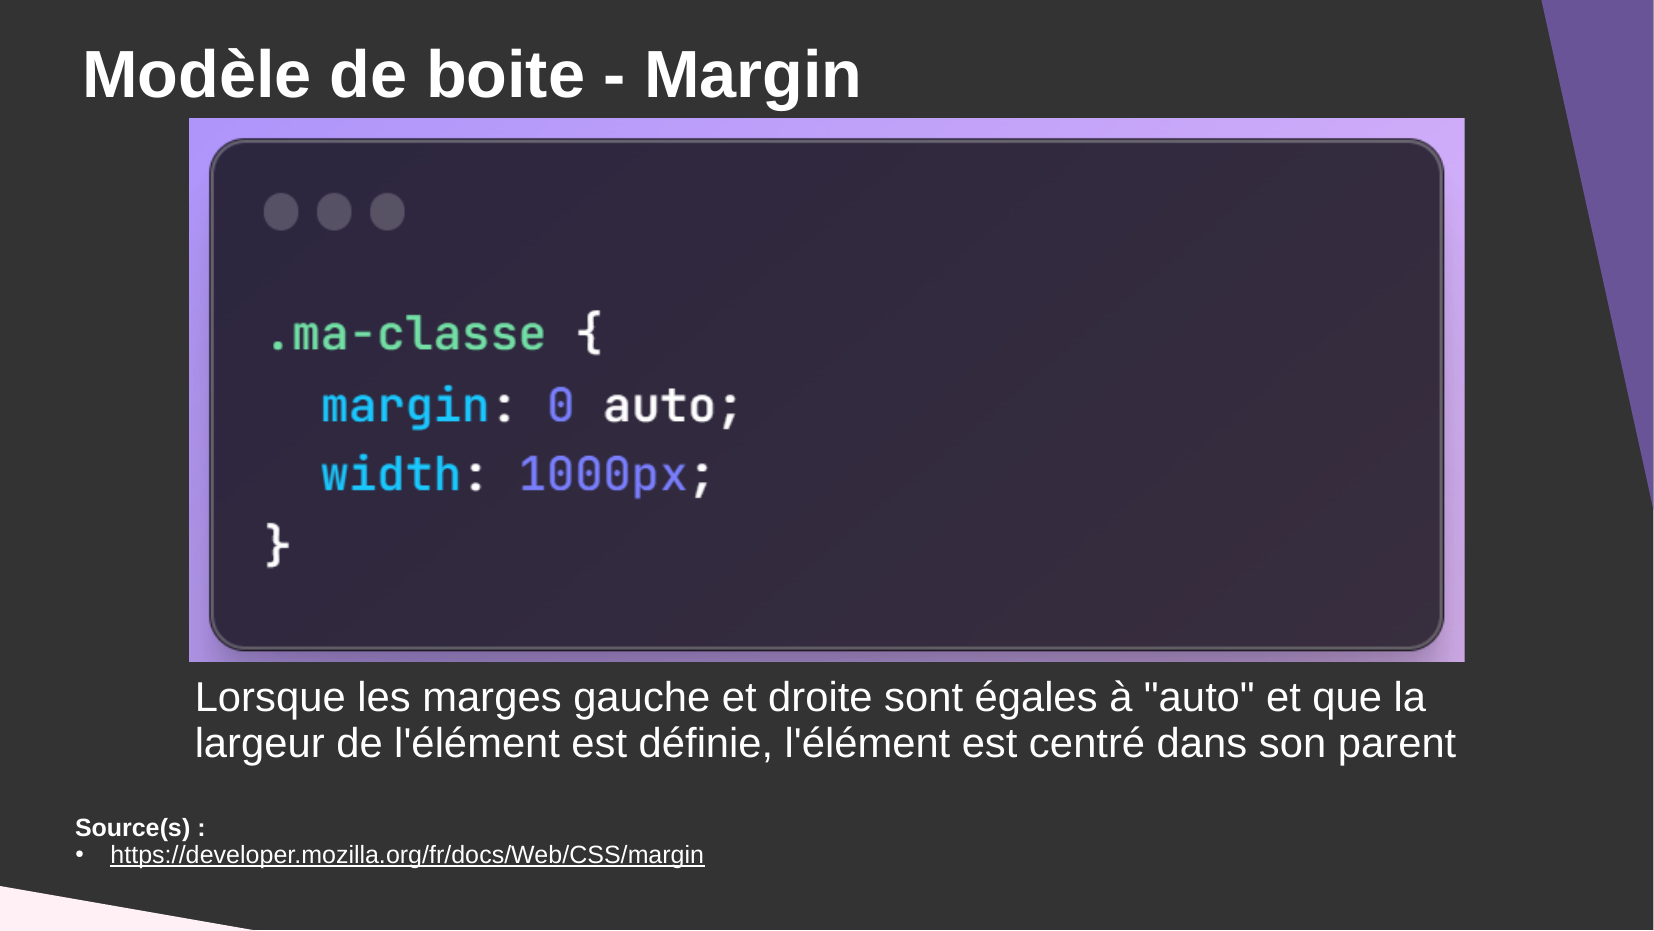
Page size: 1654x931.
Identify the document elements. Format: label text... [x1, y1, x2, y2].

text_box Source(s) : https://developer.mozilla.org/fr/docs/Web/CSS/margin [60, 805, 1546, 913]
title Lorsque les marges gauche et droite sont égales à "auto" et que la largeur de l'élément est définie, l'élément est centré dans son parent [194, 673, 1459, 780]
title Modèle de boite - Margin [82, 37, 1565, 112]
text_box [0, 885, 259, 931]
picture [189, 118, 1465, 662]
text_box [1541, 0, 1654, 513]
